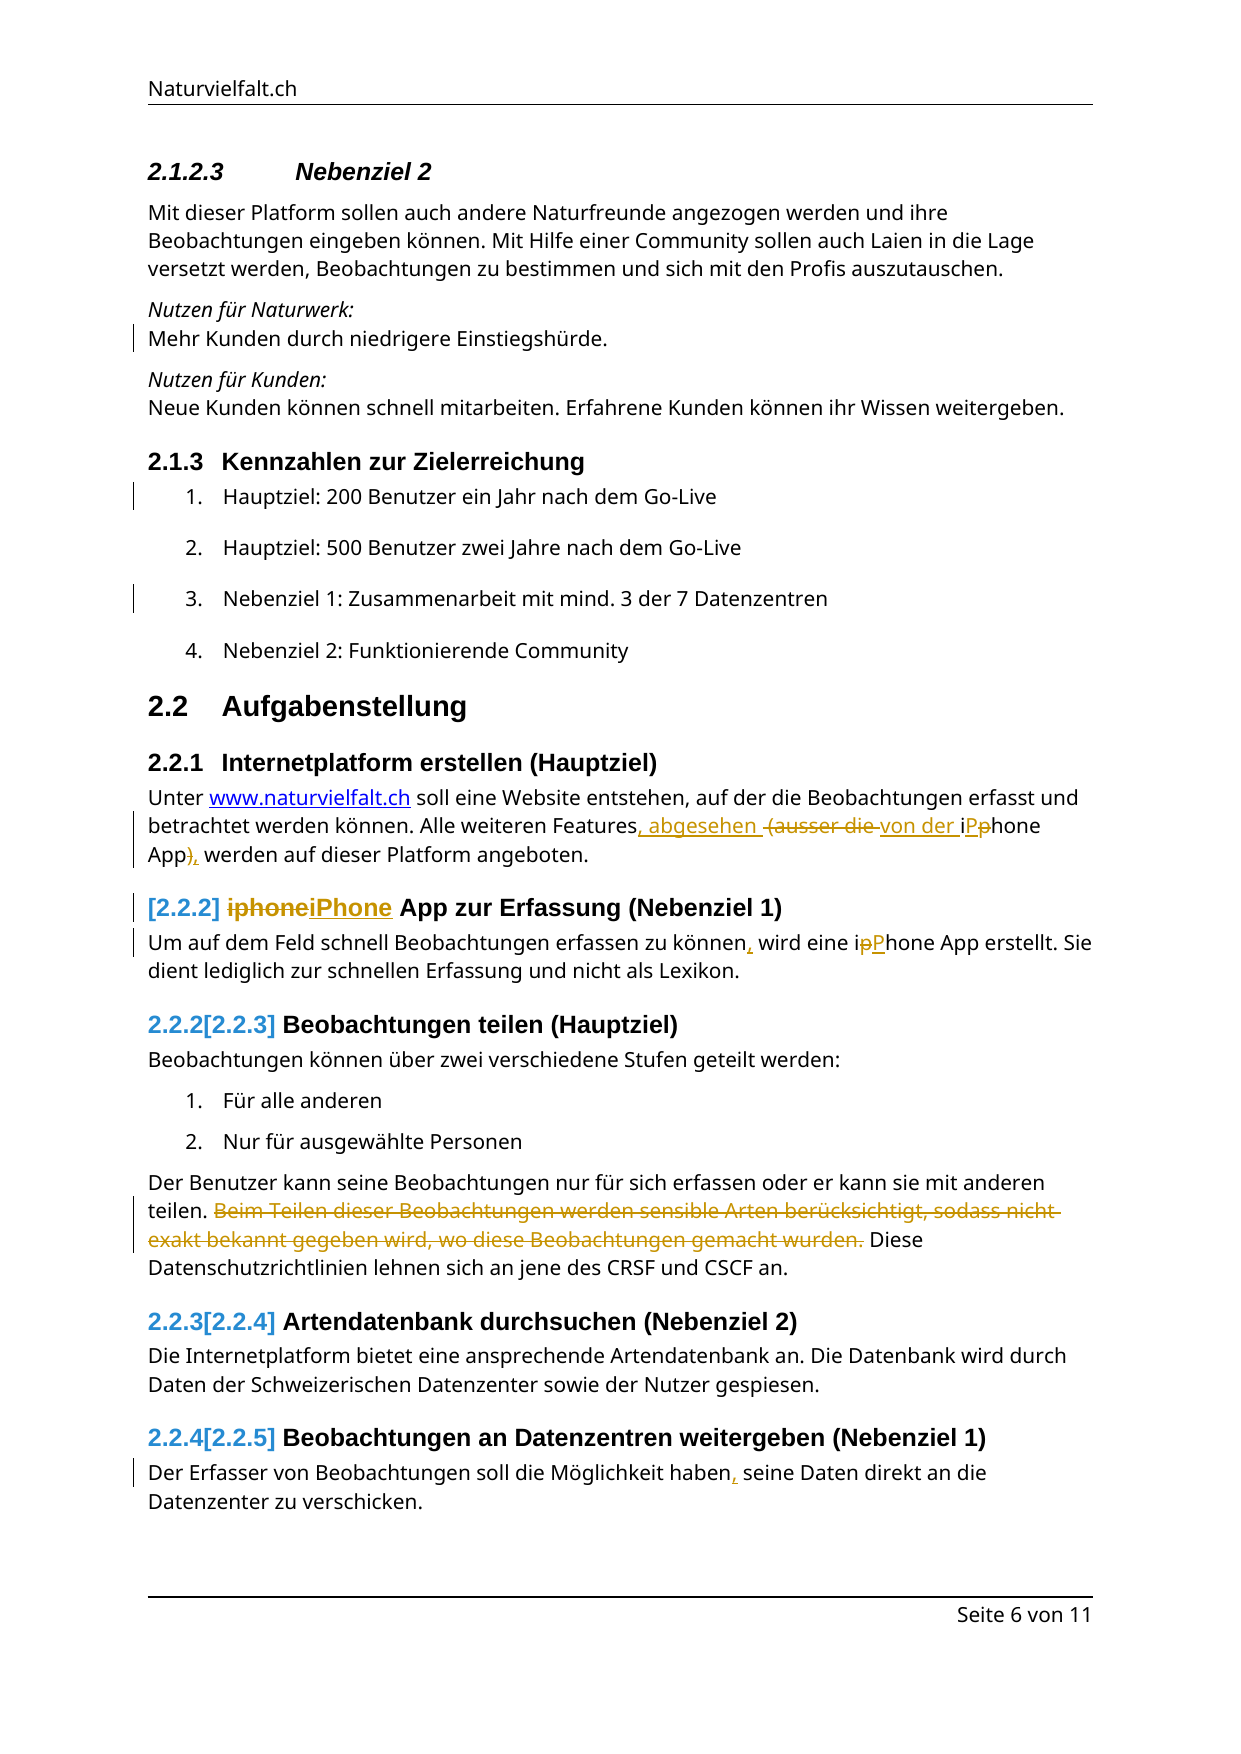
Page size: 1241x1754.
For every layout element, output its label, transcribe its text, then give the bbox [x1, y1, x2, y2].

text Die Internetplatform bietet eine ansprechende Artendatenbank an. Die Datenbank wird durch Daten der Schweizerischen Datenzenter sowie der Nutzer gespiesen. [148, 1342, 1093, 1398]
list Nur für ausgewählte Personen [185, 1127, 1093, 1155]
subtitle Nebenziel 2 [148, 157, 1093, 185]
text Unter www.naturvielfalt.ch soll eine Website entstehen, auf der die Beobachtungen erfasst und betrachtet werden können. Alle weiteren Features, abgesehen von der iPhone App, werden auf dieser Platform angeboten. [148, 783, 1093, 868]
text Beobachtungen können über zwei verschiedene Stufen geteilt werden: [148, 1045, 1093, 1073]
text Nutzen für Naturwerk: Mehr Kunden durch niedrigere Einstiegshürde. [148, 296, 1093, 352]
list Nebenziel 1: Zusammenarbeit mit mind. 3 der 7 Datenzentren [185, 584, 1093, 613]
subtitle Beobachtungen teilen (Hauptziel) [148, 1010, 1093, 1039]
list Nebenziel 2: Funktionierende Community [185, 636, 1093, 664]
list Für alle anderen [185, 1086, 1093, 1114]
subtitle Kennzahlen zur Zielerreichung [148, 447, 1093, 476]
subtitle Aufgabenstellung [148, 689, 1093, 723]
list Hauptziel: 500 Benutzer zwei Jahre nach dem Go-Live [185, 533, 1093, 562]
text Der Benutzer kann seine Beobachtungen nur für sich erfassen oder er kann sie mit anderen teilen. Diese Datenschutzrichtlinien lehnen sich an jene des CRSF und CSCF an. [148, 1168, 1093, 1282]
text Nutzen für Kunden: Neue Kunden können schnell mitarbeiten. Erfahrene Kunden können ihr Wissen weitergeben. [148, 365, 1093, 422]
subtitle Artendatenbank durchsuchen (Nebenziel 2) [148, 1307, 1093, 1335]
subtitle iPhone App zur Erfassung (Nebenziel 1) [148, 893, 1093, 922]
text Um auf dem Feld schnell Beobachtungen erfassen zu können, wird eine iPhone App erstellt. Sie dient lediglich zur schnellen Erfassung und nicht als Lexikon. [148, 928, 1093, 985]
text Mit dieser Platform sollen auch andere Naturfreunde angezogen werden und ihre Beobachtungen eingeben können. Mit Hilfe einer Community sollen auch Laien in die Lage versetzt werden, Beobachtungen zu bestimmen und sich mit den Profis auszutauschen. [148, 198, 1093, 283]
subtitle Beobachtungen an Datenzentren weitergeben (Nebenziel 1) [148, 1423, 1093, 1452]
text Der Erfasser von Beobachtungen soll die Möglichkeit haben, seine Daten direkt an die Datenzenter zu verschicken. [148, 1458, 1093, 1515]
list Hauptziel: 200 Benutzer ein Jahr nach dem Go-Live [185, 482, 1093, 510]
subtitle Internetplatform erstellen (Hauptziel) [148, 748, 1093, 777]
